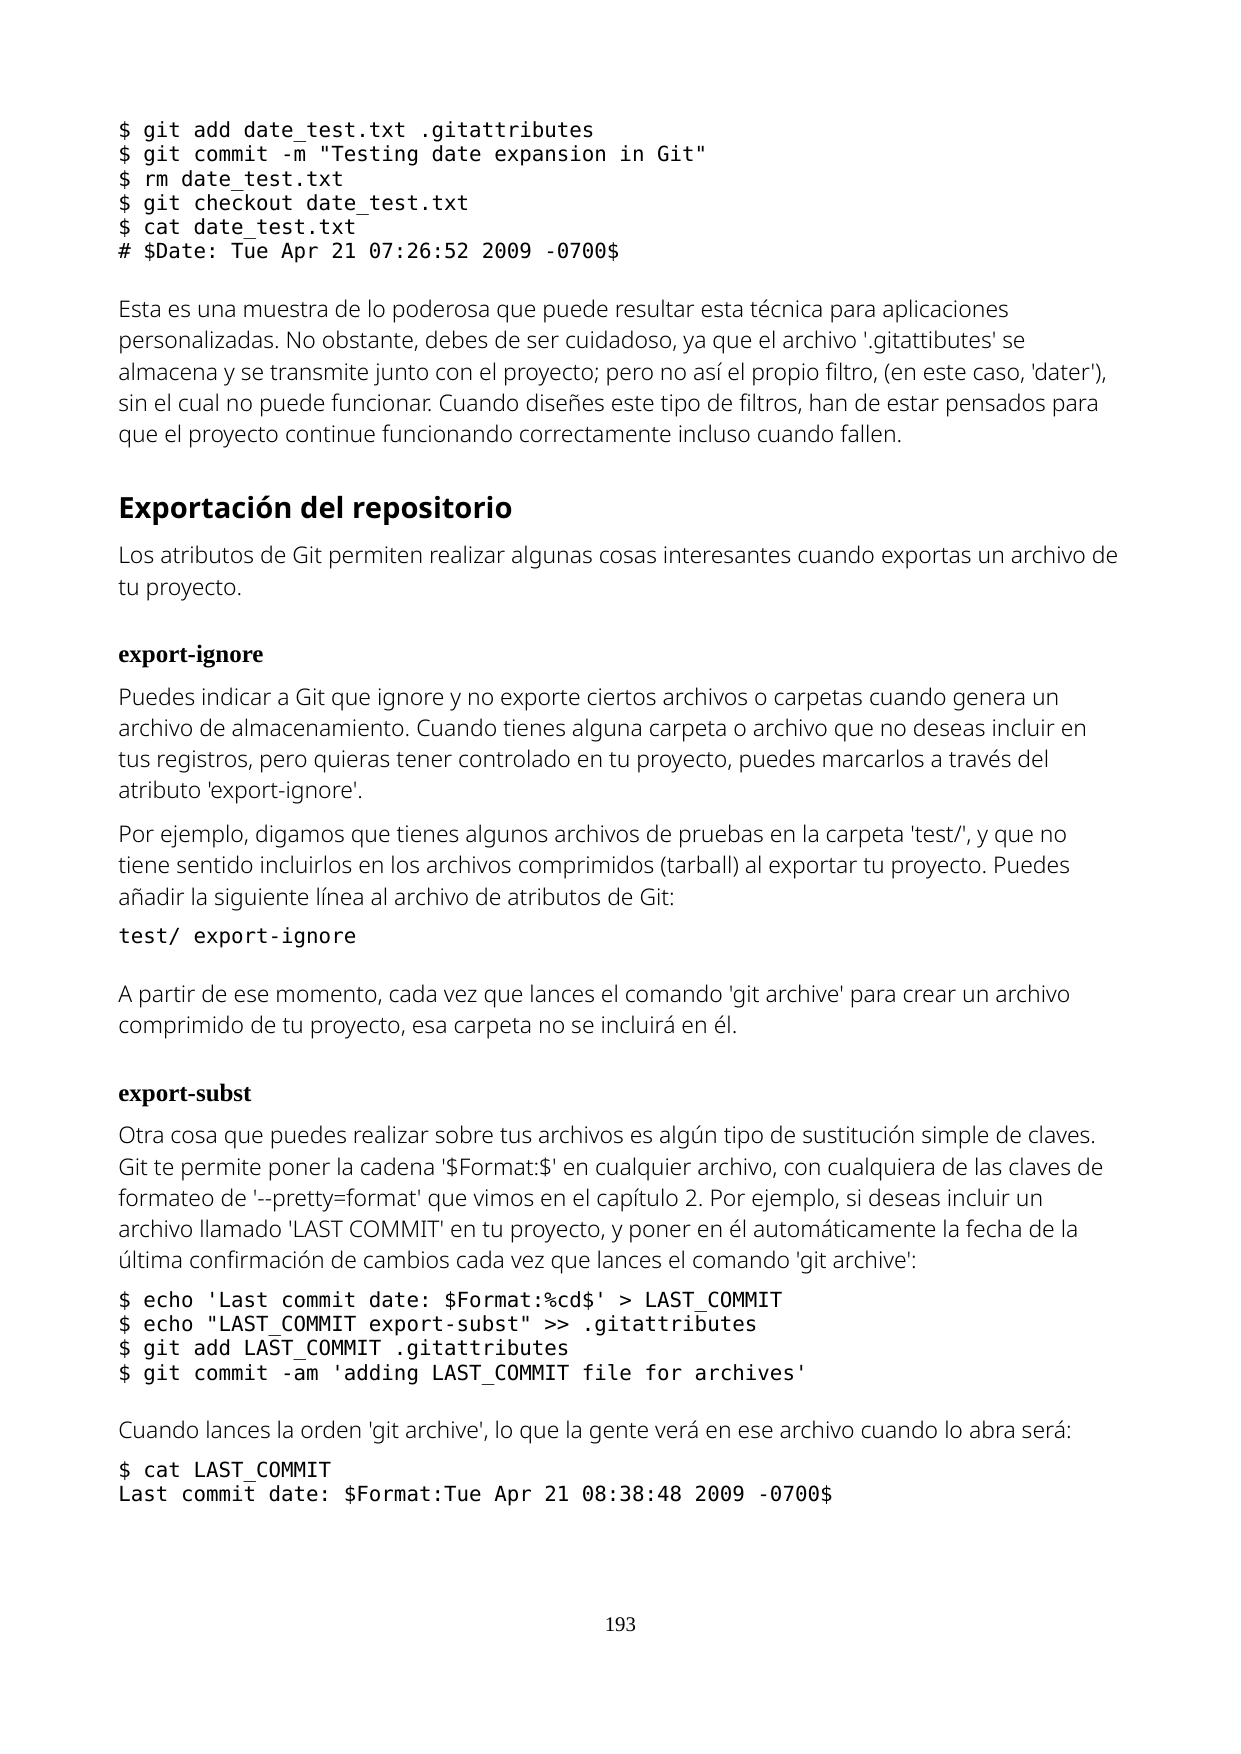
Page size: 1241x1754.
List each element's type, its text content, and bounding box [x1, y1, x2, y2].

text test/ export-ignore [118, 924, 1122, 948]
text $ rm date_test.txt [118, 167, 1122, 191]
text $ echo "LAST_COMMIT export-subst" >> .gitattributes [118, 1312, 1122, 1336]
text $ git add date_test.txt .gitattributes [118, 118, 1122, 142]
subtitle Exportación del repositorio [118, 487, 1122, 527]
text # $Date: Tue Apr 21 07:26:52 2009 -0700$ [118, 239, 1122, 264]
subtitle export-subst [118, 1078, 1122, 1107]
text Last commit date: $Format:Tue Apr 21 08:38:48 2009 -0700$ [118, 1482, 1122, 1507]
text $ git commit -am 'adding LAST_COMMIT file for archives' [118, 1361, 1122, 1385]
text Por ejemplo, digamos que tienes algunos archivos de pruebas en la carpeta 'test/', y que no tiene sentido incluirlos en los archivos comprimidos (tarball) al exportar tu proyecto. Puedes añadir la siguiente línea al archivo de atributos de Git: [118, 818, 1122, 912]
text Otra cosa que puedes realizar sobre tus archivos es algún tipo de sustitución simple de claves. Git te permite poner la cadena '$Format:$' en cualquier archivo, con cualquiera de las claves de formateo de '--pretty=format' que vimos en el capítulo 2. Por ejemplo, si deseas incluir un archivo llamado 'LAST COMMIT' en tu proyecto, y poner en él automáticamente la fecha de la última confirmación de cambios cada vez que lances el comando 'git archive': [118, 1119, 1122, 1275]
text Cuando lances la orden 'git archive', lo que la gente verá en ese archivo cuando lo abra será: [118, 1414, 1122, 1446]
text $ git add LAST_COMMIT .gitattributes [118, 1336, 1122, 1361]
text Esta es una muestra de lo poderosa que puede resultar esta técnica para aplicaciones personalizadas. No obstante, debes de ser cuidadoso, ya que el archivo '.gitattibutes' se almacena y se transmite junto con el proyecto; pero no así el propio filtro, (en este caso, 'dater'), sin el cual no puede funcionar. Cuando diseñes este tipo de filtros, han de estar pensados para que el proyecto continue funcionando correctamente incluso cuando fallen. [118, 293, 1122, 449]
text $ echo 'Last commit date: $Format:%cd$' > LAST_COMMIT [118, 1288, 1122, 1312]
subtitle export-ignore [118, 639, 1122, 668]
text Puedes indicar a Git que ignore y no exporte ciertos archivos o carpetas cuando genera un archivo de almacenamiento. Cuando tienes alguna carpeta o archivo que no deseas incluir en tus registros, pero quieras tener controlado en tu proyecto, puedes marcarlos a través del atributo 'export-ignore'. [118, 680, 1122, 805]
text Los atributos de Git permiten realizar algunas cosas interesantes cuando exportas un archivo de tu proyecto. [118, 539, 1122, 602]
text A partir de ese momento, cada vez que lances el comando 'git archive' para crear un archivo comprimido de tu proyecto, esa carpeta no se incluirá en él. [118, 978, 1122, 1040]
text $ cat date_test.txt [118, 215, 1122, 239]
text $ cat LAST_COMMIT [118, 1458, 1122, 1482]
text $ git checkout date_test.txt [118, 191, 1122, 215]
text $ git commit -m "Testing date expansion in Git" [118, 142, 1122, 167]
